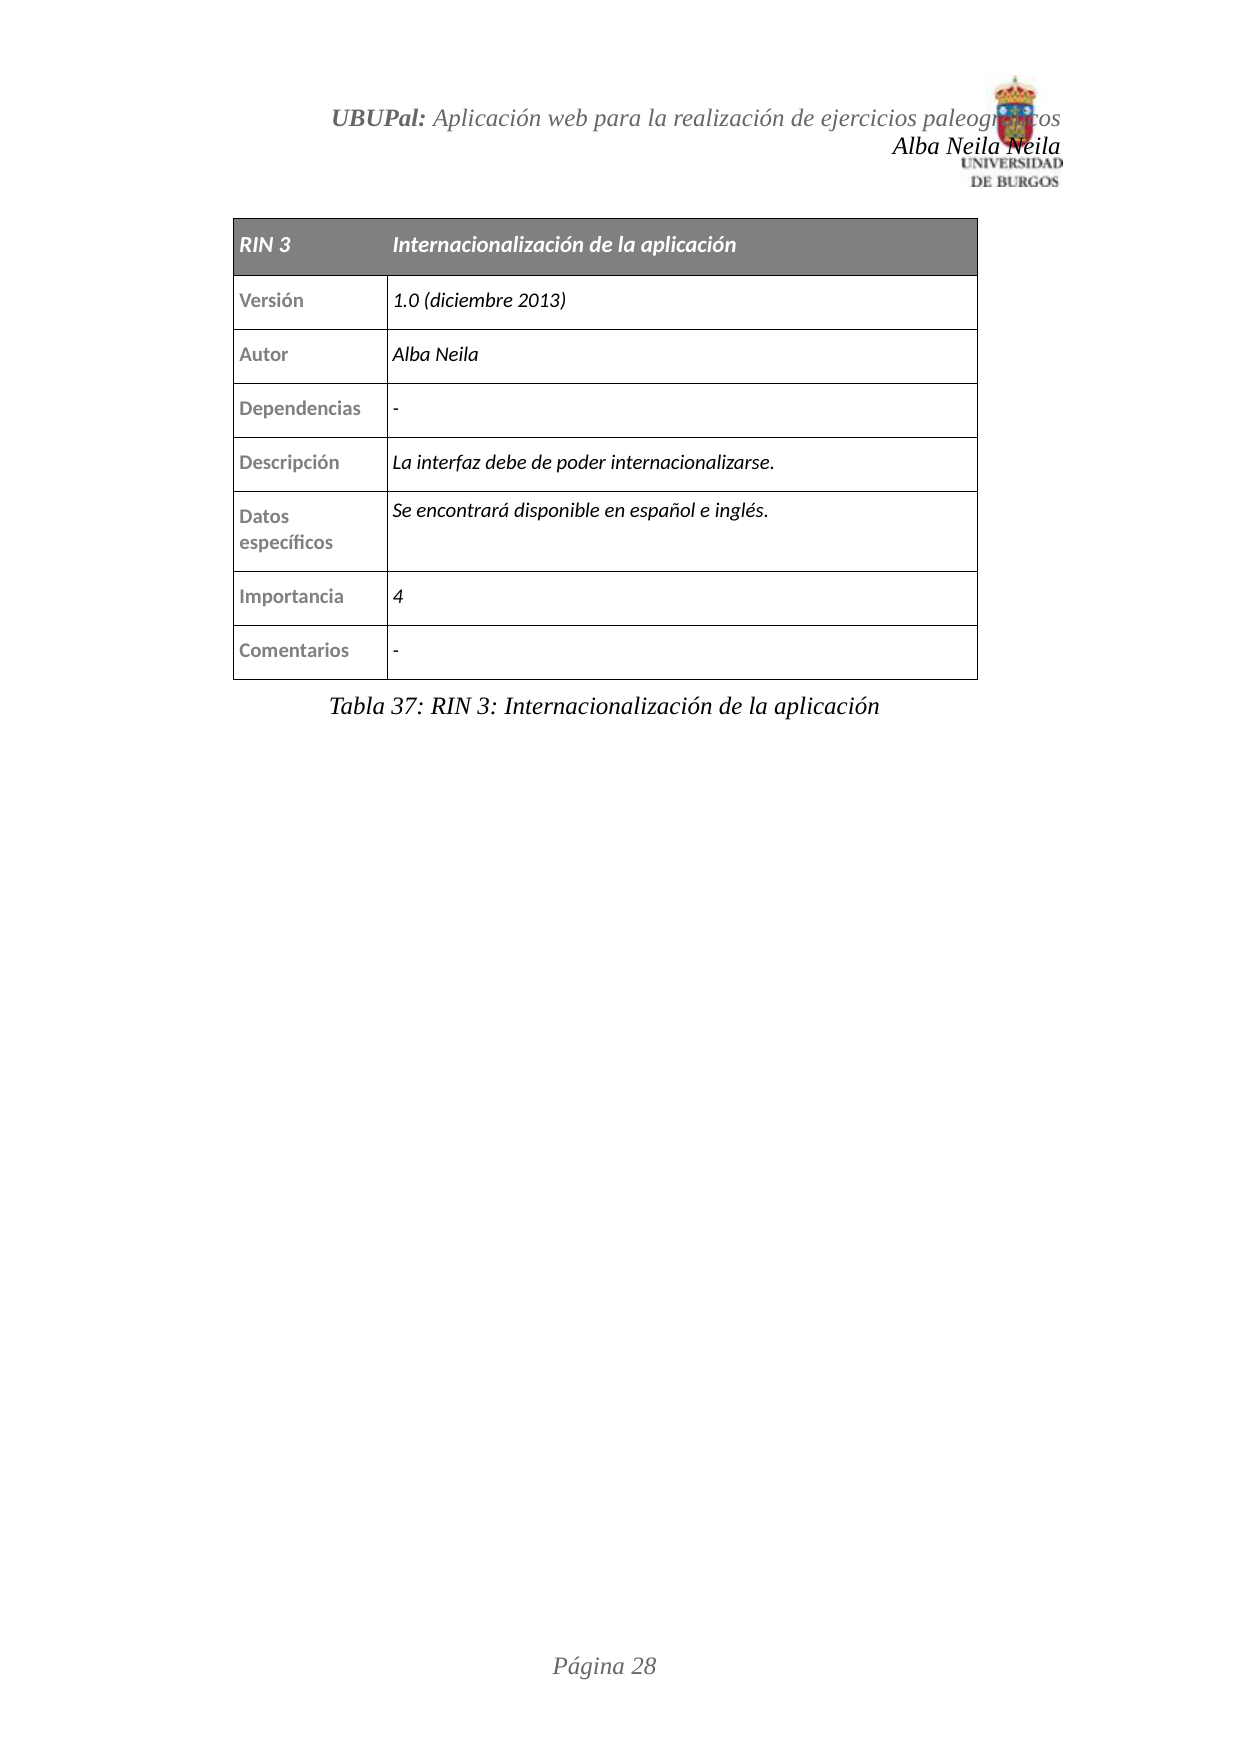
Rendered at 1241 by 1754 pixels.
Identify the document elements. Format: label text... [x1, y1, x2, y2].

table_cell Versión [234, 276, 387, 329]
table_cell 4 [388, 572, 977, 625]
table_cell Importancia [234, 572, 387, 625]
table_cell 1.0 (diciembre 2013) [388, 276, 977, 329]
table_cell Dependencias [234, 384, 387, 437]
table_header Internacionalización de la aplicación [387, 219, 977, 275]
table_cell Se encontrará disponible en español e inglés. [388, 492, 977, 571]
table_cell Comentarios [234, 626, 387, 679]
table_cell Datos específicos [234, 492, 387, 571]
table_cell - [388, 626, 977, 679]
table_cell Autor [234, 330, 387, 383]
table_header RIN 3 [234, 219, 387, 275]
table_cell - [388, 384, 977, 437]
table_cell Descripción [234, 438, 387, 491]
table_cell La interfaz debe de poder internacionalizarse. [388, 438, 977, 491]
picture [961, 75, 1063, 187]
text Tabla 37: RIN 3: Internacionalización de la aplicación [148, 691, 1063, 720]
table_cell Alba Neila [388, 330, 977, 383]
